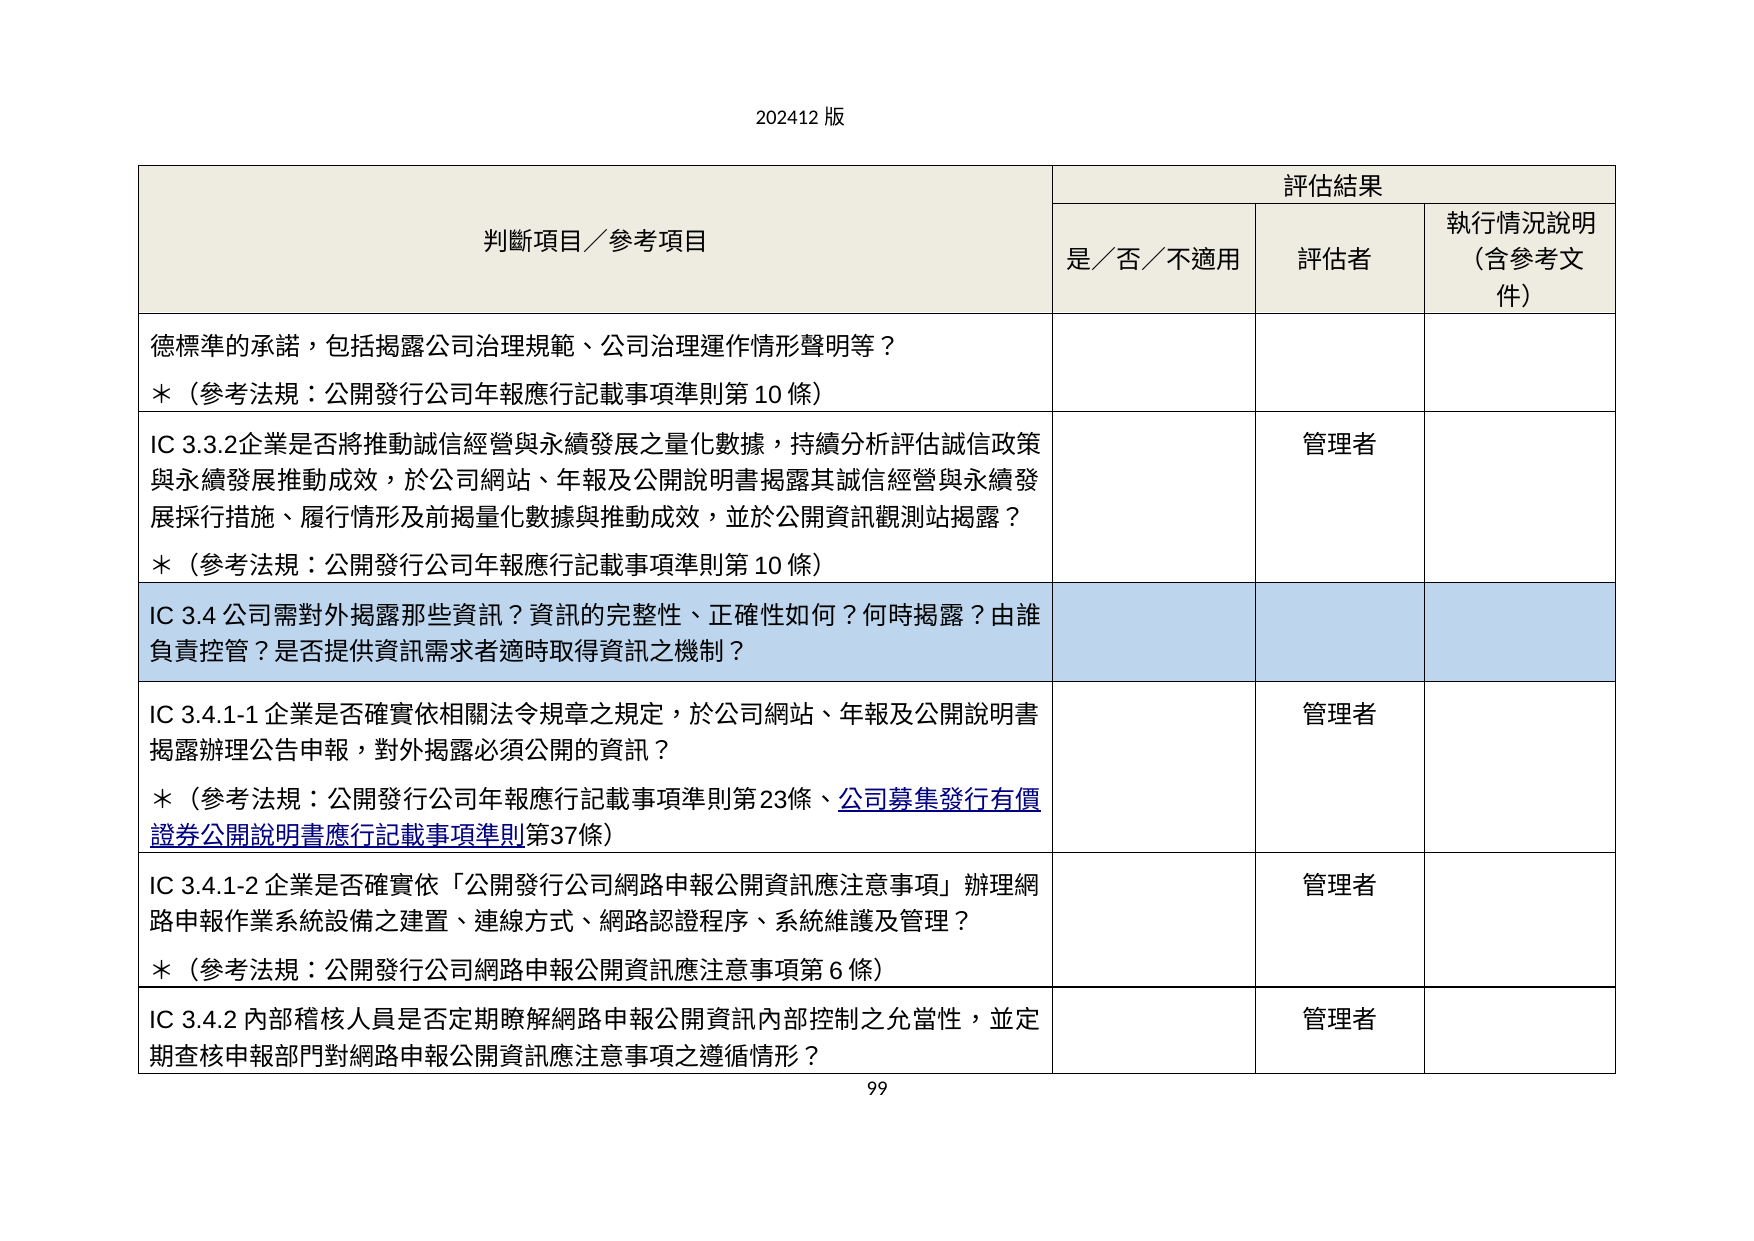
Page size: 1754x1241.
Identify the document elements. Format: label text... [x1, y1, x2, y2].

table_cell 德標準的承諾，包括揭露公司治理規範、公司治理運作情形聲明等？ ＊（參考法規：公開發行公司年報應行記載事項準則第10條） [139, 314, 1052, 411]
table_cell [1425, 583, 1615, 681]
table_cell 管理者 [1256, 853, 1424, 986]
table_cell IC 3.4公司需對外揭露那些資訊？資訊的完整性、正確性如何？何時揭露？由誰負責控管？是否提供資訊需求者適時取得資訊之機制？ [139, 583, 1052, 681]
table_cell [1425, 988, 1615, 1072]
table_cell [1425, 682, 1615, 852]
table_cell [1425, 314, 1615, 411]
table_cell 管理者 [1256, 412, 1424, 582]
table_cell [1053, 314, 1255, 411]
table_cell 執行情況說明 （含參考文件） [1425, 204, 1615, 312]
table_cell [1425, 853, 1615, 986]
table_cell [1256, 314, 1424, 411]
table_cell [1053, 853, 1255, 986]
table_cell IC 3.4.2內部稽核人員是否定期瞭解網路申報公開資訊內部控制之允當性，並定期查核申報部門對網路申報公開資訊應注意事項之遵循情形？ [139, 988, 1052, 1072]
table_cell [1053, 988, 1255, 1072]
table_cell IC 3.4.1-2企業是否確實依「公開發行公司網路申報公開資訊應注意事項」辦理網路申報作業系統設備之建置、連線方式、網路認證程序、系統維護及管理？ ＊（參考法規：公開發行公司網路申報公開資訊應注意事項第6條） [139, 853, 1052, 986]
table_cell [1053, 682, 1255, 852]
table_header 評估結果 [1053, 166, 1615, 203]
table_cell 是／否／不適用 [1053, 204, 1255, 312]
table_cell IC 3.4.1-1企業是否確實依相關法令規章之規定，於公司網站、年報及公開說明書揭露辦理公告申報，對外揭露必須公開的資訊？ ＊（參考法規：公開發行公司年報應行記載事項準則第23條、公司募集發行有價證券公開說明書應行記載事項準則第37條） [139, 682, 1052, 852]
table_cell IC 3.3.2企業是否將推動誠信經營與永續發展之量化數據，持續分析評估誠信政策與永續發展推動成效，於公司網站、年報及公開說明書揭露其誠信經營與永續發展採行措施、履行情形及前揭量化數據與推動成效，並於公開資訊觀測站揭露？ ＊（參考法規：公開發行公司年報應行記載事項準則第10條） [139, 412, 1052, 582]
table_cell [1053, 412, 1255, 582]
table_cell [1425, 412, 1615, 582]
table_cell 管理者 [1256, 988, 1424, 1072]
table_header 判斷項目／參考項目 [139, 166, 1052, 312]
table_cell 評估者 [1256, 204, 1424, 312]
table_cell [1053, 583, 1255, 681]
table_cell 管理者 [1256, 682, 1424, 852]
table_cell [1256, 583, 1424, 681]
